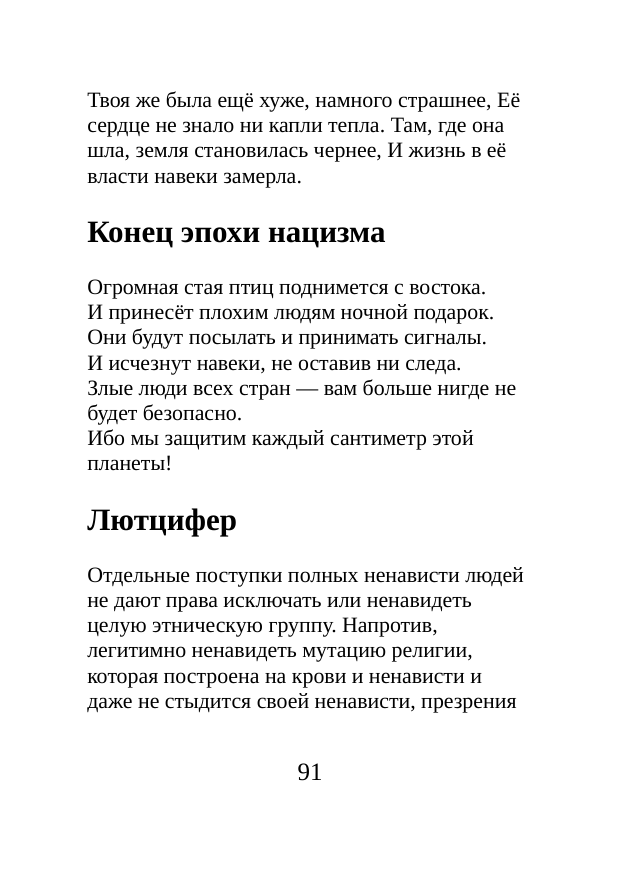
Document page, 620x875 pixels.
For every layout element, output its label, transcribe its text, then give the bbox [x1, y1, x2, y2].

text Лютцифер [87, 501, 532, 537]
text И принесёт плохим людям ночной подарок. [87, 299, 532, 324]
text Огромная стая птиц поднимется с востока. [87, 274, 532, 299]
text Конец эпохи нацизма [87, 213, 532, 249]
text Злые люди всех стран — вам больше нигде не будет безопасно. [87, 375, 532, 425]
text И исчезнут навеки, не оставив ни следа. [87, 349, 532, 375]
text Ибо мы защитим каждый сантиметр этой планеты! [87, 425, 532, 476]
text Твоя же была ещё хуже, намного страшнее, Её сердце не знало ни капли тепла. Там, где она шла, земля становилась чернее, И жизнь в её власти навеки замерла. [87, 87, 532, 188]
text Они будут посылать и принимать сигналы. [87, 324, 532, 349]
text Отдельные поступки полных ненависти людей не дают права исключать или ненавидеть целую этническую группу. Напротив, легитимно ненавидеть мутацию религии, которая построена на крови и ненависти и даже не стыдится своей ненависти, презрения [87, 562, 532, 713]
